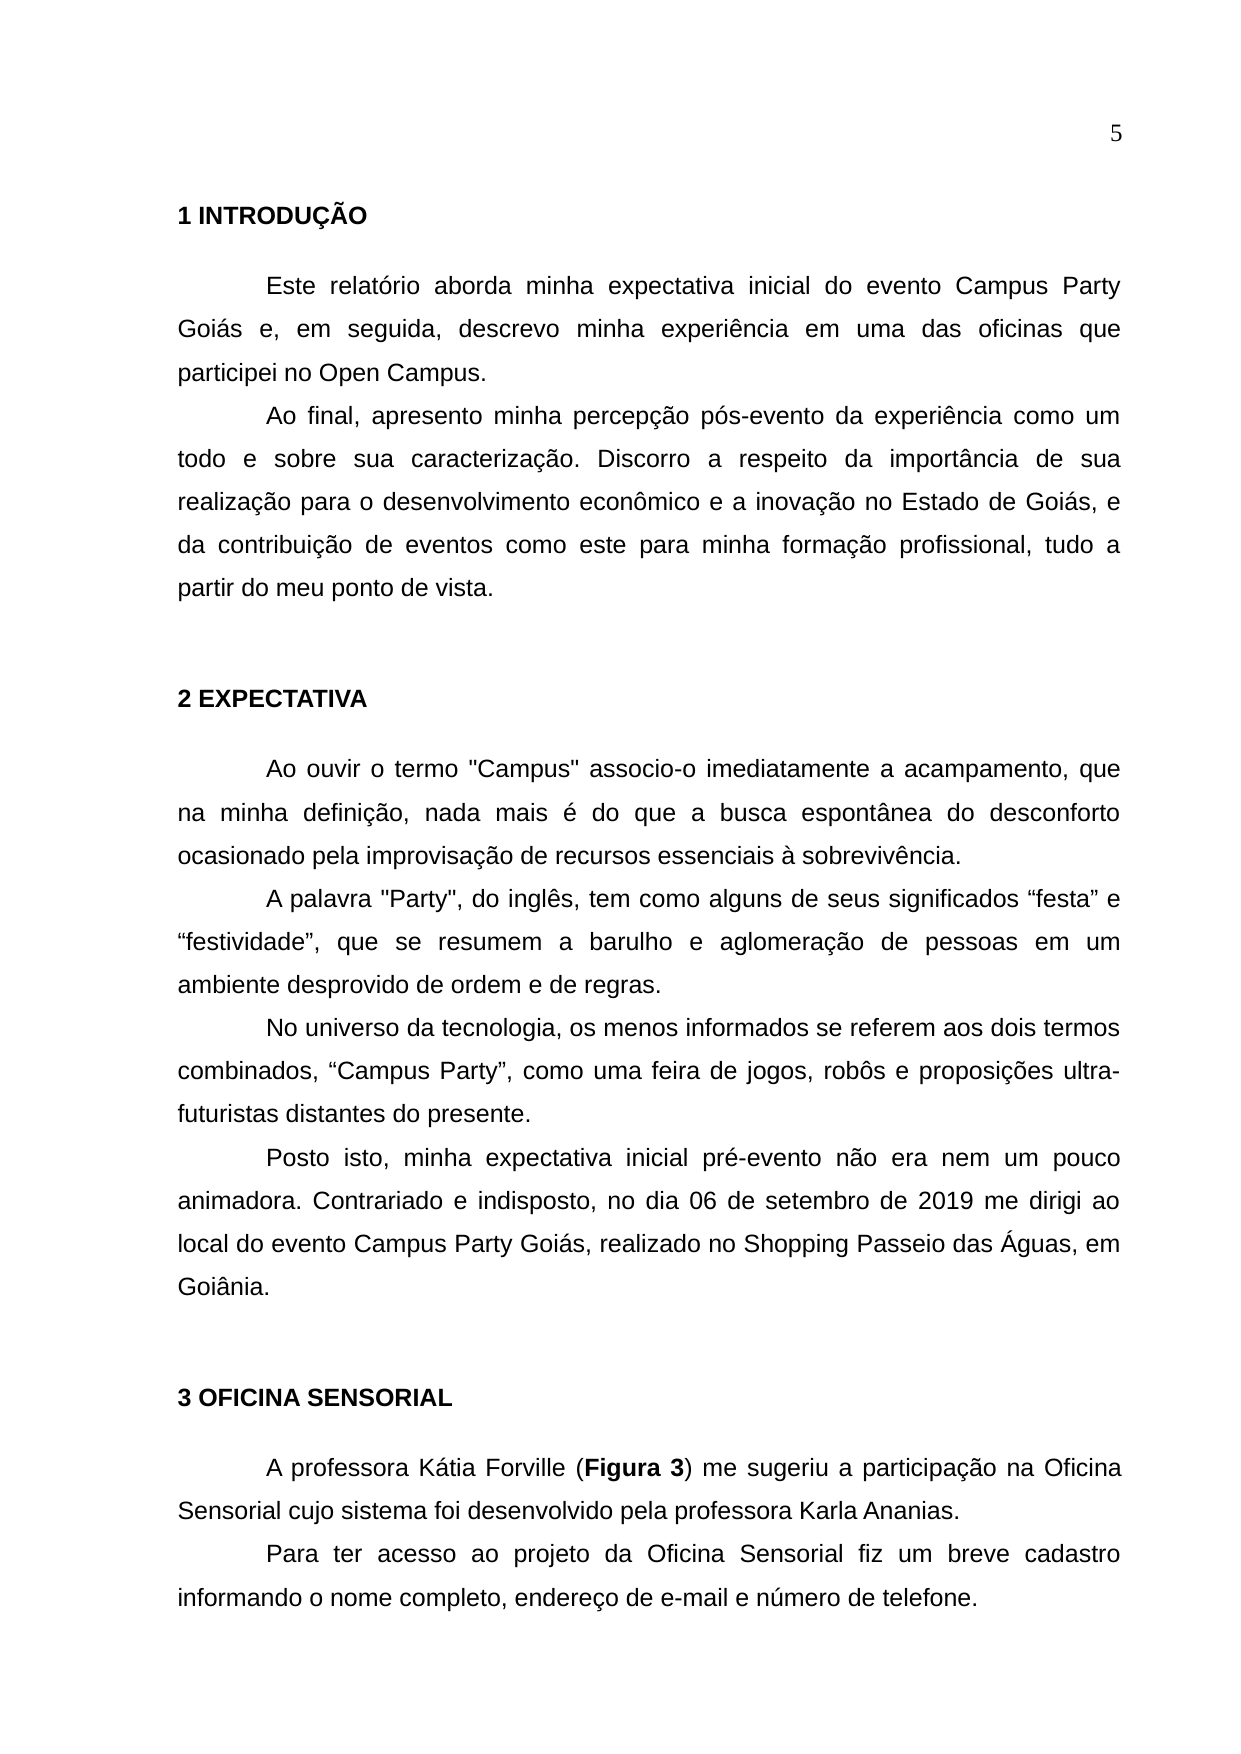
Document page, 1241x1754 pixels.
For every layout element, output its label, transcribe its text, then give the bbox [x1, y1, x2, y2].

text No universo da tecnologia, os menos informados se referem aos dois termos combinados, “Campus Party”, como uma feira de jogos, robôs e proposições ultra-futuristas distantes do presente. [177, 1013, 1122, 1128]
text A palavra "Party", do inglês, tem como alguns de seus significados “festa” e “festividade”, que se resumem a barulho e aglomeração de pessoas em um ambiente desprovido de ordem e de regras. [177, 884, 1122, 999]
subtitle OFICINA SENSORIAL [177, 1383, 1122, 1412]
text A professora Kátia Forville (Figura 3) me sugeriu a participação na Oficina Sensorial cujo sistema foi desenvolvido pela professora Karla Ananias. [177, 1453, 1122, 1525]
text Este relatório aborda minha expectativa inicial do evento Campus Party Goiás e, em seguida, descrevo minha experiência em uma das oficinas que participei no Open Campus. [177, 271, 1122, 386]
text Ao ouvir o termo "Campus" associo-o imediatamente a acampamento, que na minha definição, nada mais é do que a busca espontânea do desconforto ocasionado pela improvisação de recursos essenciais à sobrevivência. [177, 754, 1122, 869]
text Para ter acesso ao projeto da Oficina Sensorial fiz um breve cadastro informando o nome completo, endereço de e-mail e número de telefone. [177, 1539, 1122, 1611]
subtitle INTRODUÇÃO [177, 201, 1122, 230]
subtitle EXPECTATIVA [177, 684, 1122, 713]
text Posto isto, minha expectativa inicial pré-evento não era nem um pouco animadora. Contrariado e indisposto, no dia 06 de setembro de 2019 me dirigi ao local do evento Campus Party Goiás, realizado no Shopping Passeio das Águas, em Goiânia. [177, 1143, 1122, 1301]
text Ao final, apresento minha percepção pós-evento da experiência como um todo e sobre sua caracterização. Discorro a respeito da importância de sua realização para o desenvolvimento econômico e a inovação no Estado de Goiás, e da contribuição de eventos como este para minha formação profissional, tudo a partir do meu ponto de vista. [177, 401, 1122, 602]
